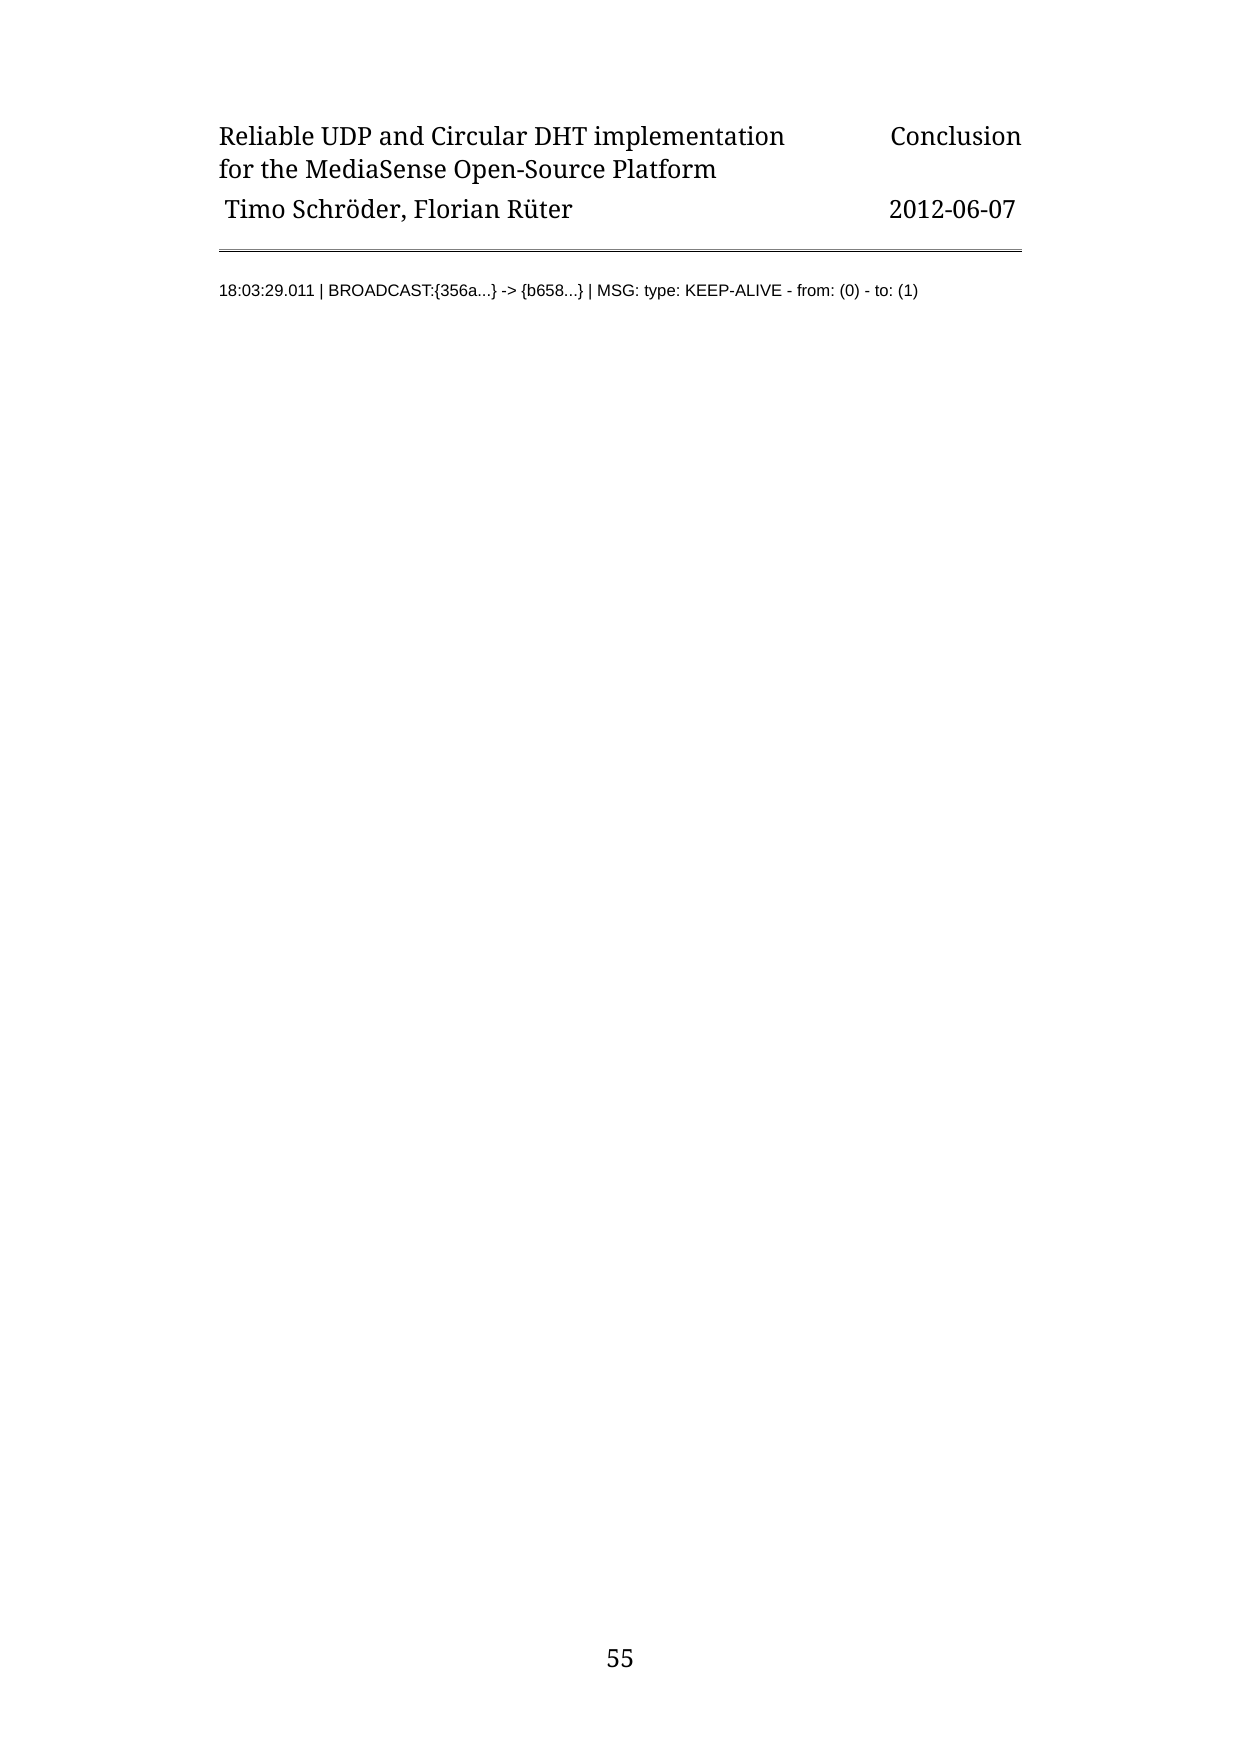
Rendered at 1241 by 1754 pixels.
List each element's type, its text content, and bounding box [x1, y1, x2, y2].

text 18:03:29.011 | BROADCAST:{356a...} -> {b658...} | MSG: type: KEEP-ALIVE - from: (0) - to: (1) [218, 281, 1022, 300]
